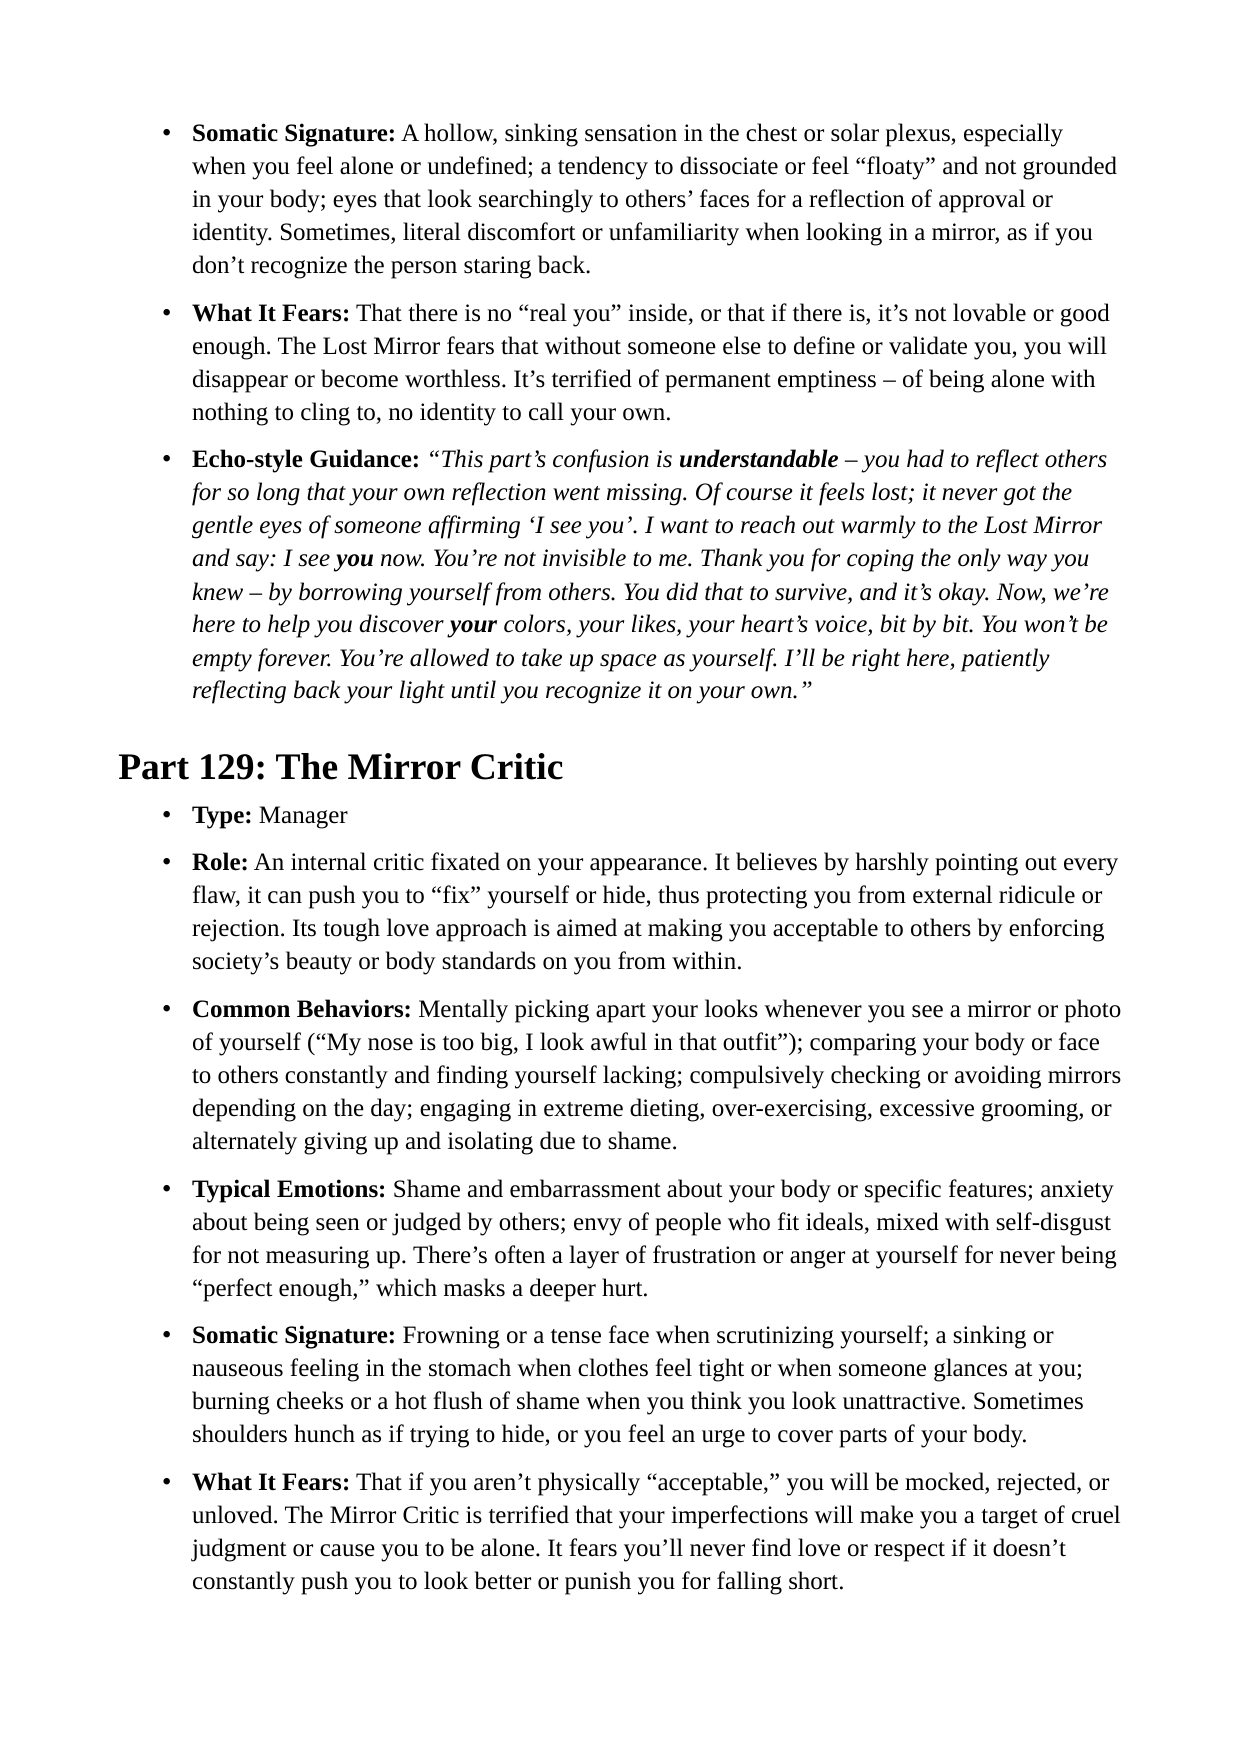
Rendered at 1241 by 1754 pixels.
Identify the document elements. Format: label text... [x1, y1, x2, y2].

list What It Fears: That if you aren’t physically “acceptable,” you will be mocked, rejected, or unloved. The Mirror Critic is terrified that your imperfections will make you a target of cruel judgment or cause you to be alone. It fears you’ll never find love or respect if it doesn’t constantly push you to look better or punish you for falling short. [162, 1467, 1122, 1595]
list Somatic Signature: A hollow, sinking sensation in the chest or solar plexus, especially when you feel alone or undefined; a tendency to dissociate or feel “floaty” and not grounded in your body; eyes that look searchingly to others’ faces for a reflection of approval or identity. Sometimes, literal discomfort or unfamiliarity when looking in a mirror, as if you don’t recognize the person staring back. [162, 118, 1122, 279]
list Type: Manager [162, 800, 1122, 828]
list Common Behaviors: Mentally picking apart your looks whenever you see a mirror or photo of yourself (“My nose is too big, I look awful in that outfit”); comparing your body or face to others constantly and finding yourself lacking; compulsively checking or avoiding mirrors depending on the day; engaging in extreme dieting, over-exercising, excessive grooming, or alternately giving up and isolating due to shame. [162, 994, 1122, 1155]
list Somatic Signature: Frowning or a tense face when scrutinizing yourself; a sinking or nauseous feeling in the stomach when clothes feel tight or when someone glances at you; burning cheeks or a hot flush of shame when you think you look unattractive. Sometimes shoulders hunch as if trying to hide, or you feel an urge to cover parts of your body. [162, 1320, 1122, 1448]
list Typical Emotions: Shame and embarrassment about your body or specific features; anxiety about being seen or judged by others; envy of people who fit ideals, mixed with self-disgust for not measuring up. There’s often a layer of frustration or anger at yourself for never being “perfect enough,” which masks a deeper hurt. [162, 1174, 1122, 1301]
list Role: An internal critic fixated on your appearance. It believes by harshly pointing out every flaw, it can push you to “fix” yourself or hide, thus protecting you from external ridicule or rejection. Its tough love approach is aimed at making you acceptable to others by enforcing society’s beauty or body standards on you from within. [162, 847, 1122, 975]
subtitle Part 129: The Mirror Critic [118, 744, 1122, 787]
list Echo-style Guidance: “This part’s confusion is understandable – you had to reflect others for so long that your own reflection went missing. Of course it feels lost; it never got the gentle eyes of someone affirming ‘I see you’. I want to reach out warmly to the Lost Mirror and say: I see you now. You’re not invisible to me. Thank you for coping the only way you knew – by borrowing yourself from others. You did that to survive, and it’s okay. Now, we’re here to help you discover your colors, your likes, your heart’s voice, bit by bit. You won’t be empty forever. You’re allowed to take up space as yourself. I’ll be right here, patiently reflecting back your light until you recognize it on your own.” [162, 444, 1122, 704]
list What It Fears: That there is no “real you” inside, or that if there is, it’s not lovable or good enough. The Lost Mirror fears that without someone else to define or validate you, you will disappear or become worthless. It’s terrified of permanent emptiness – of being alone with nothing to cling to, no identity to call your own. [162, 298, 1122, 426]
